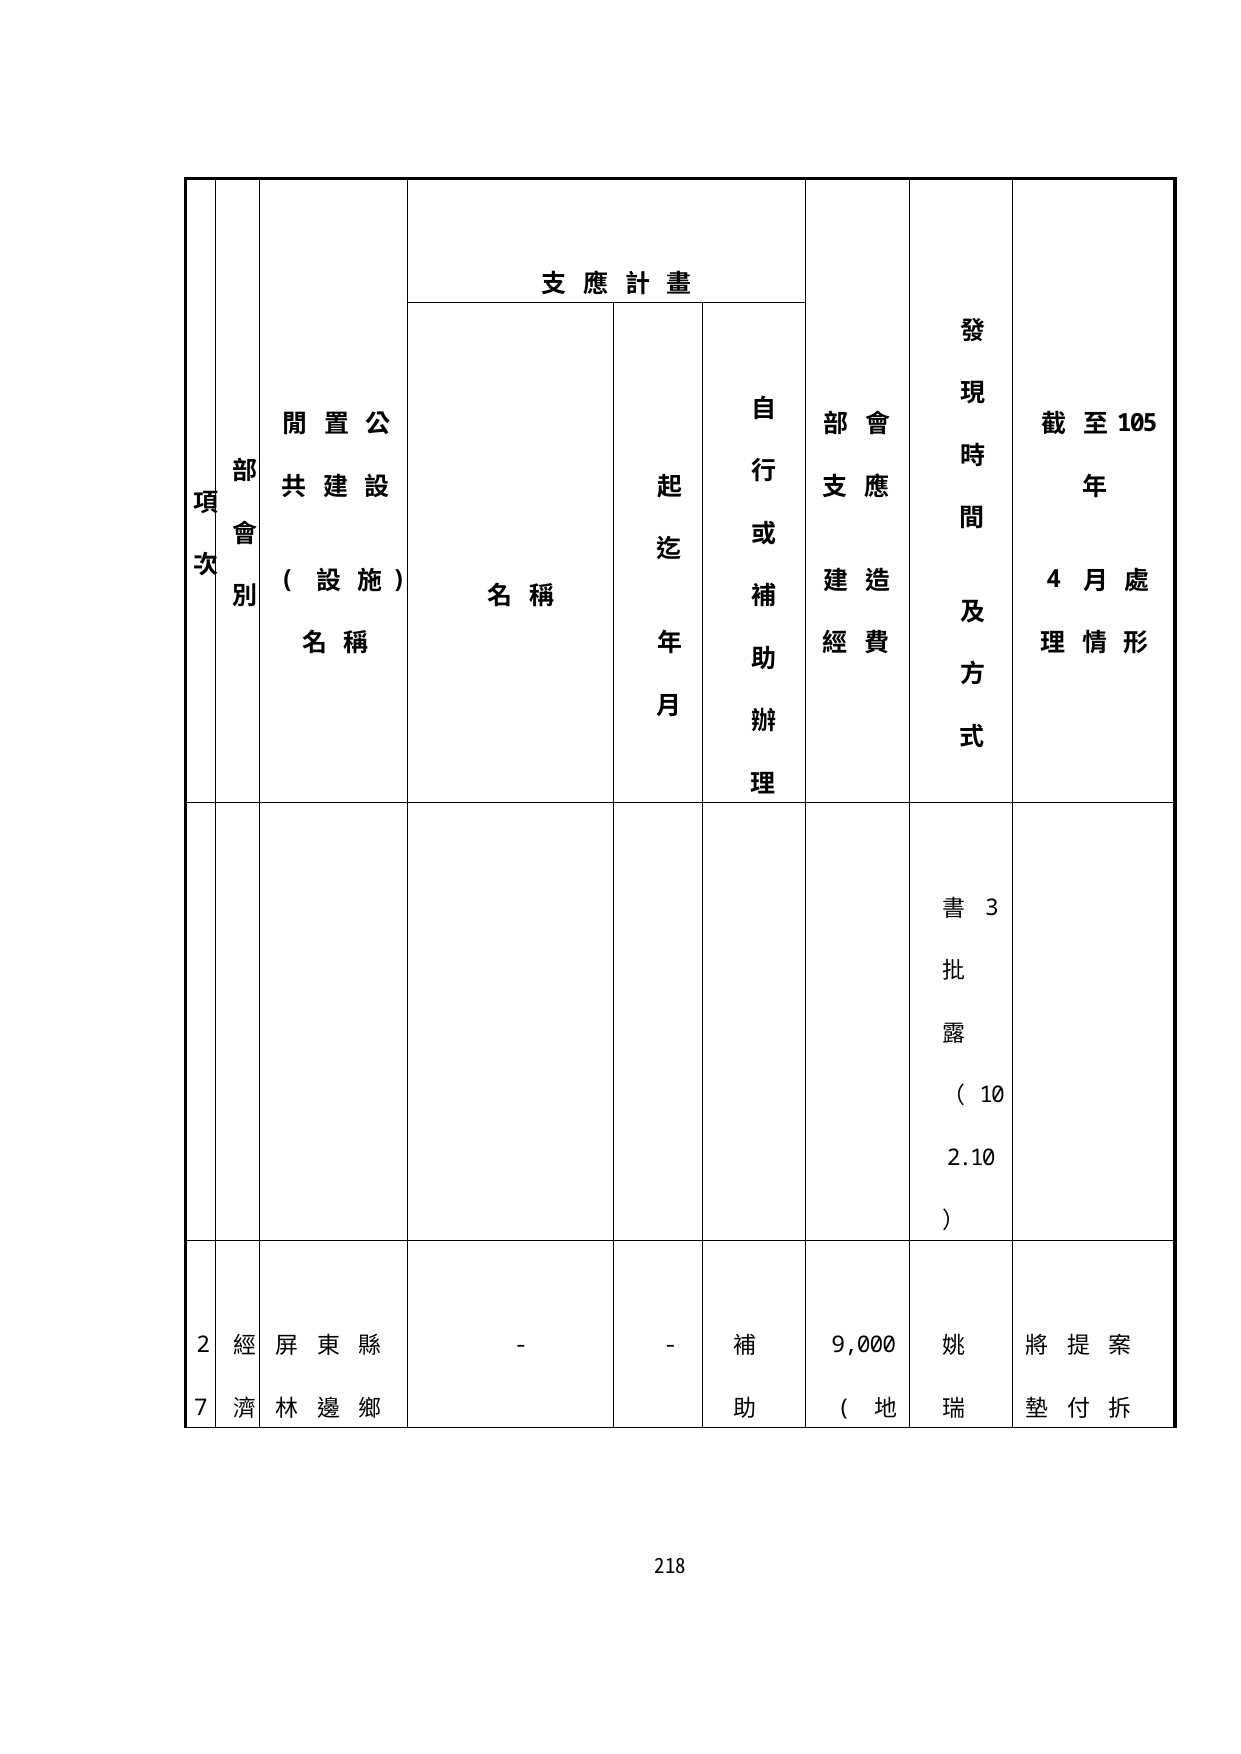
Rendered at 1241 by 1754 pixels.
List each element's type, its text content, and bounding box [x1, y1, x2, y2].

table_cell 起迄 年月 [614, 303, 702, 802]
table_header 部會支應 建造經費 [806, 180, 909, 802]
table_cell - [408, 1241, 613, 1427]
table_cell [806, 803, 909, 1240]
table_cell 將提案墊付拆 [1013, 1241, 1173, 1427]
table_cell 名稱 [408, 303, 613, 802]
table_header 部會別 [216, 180, 259, 802]
table_cell 自行或補助辦理 [703, 303, 805, 802]
table_header 閒置公共建設 (設施)名稱 [260, 180, 407, 802]
table_header 項次 [187, 180, 215, 802]
table_cell 書3批露（102.10） [910, 803, 1012, 1240]
table_cell - [614, 803, 702, 1240]
table_cell [216, 803, 259, 1240]
table_cell [260, 803, 407, 1240]
table_cell 27 [187, 1241, 215, 1427]
table_cell 補助 [703, 1241, 805, 1427]
table_cell 屏東縣林邊鄉 [260, 1241, 407, 1427]
table_cell 經濟 [216, 1241, 259, 1427]
table_cell - [408, 803, 613, 1240]
table_cell [187, 803, 215, 1240]
table_cell - [614, 1241, 702, 1427]
table_cell [703, 803, 805, 1240]
table_cell 9,000 (地 [806, 1241, 909, 1427]
table_cell [1013, 803, 1173, 1240]
table_header 支應計畫 [408, 180, 805, 302]
table_cell 姚瑞 [910, 1241, 1012, 1427]
table_header 截至105年 4月處理情形 [1013, 180, 1173, 802]
table_header 發現時間 及方式 [910, 180, 1012, 802]
